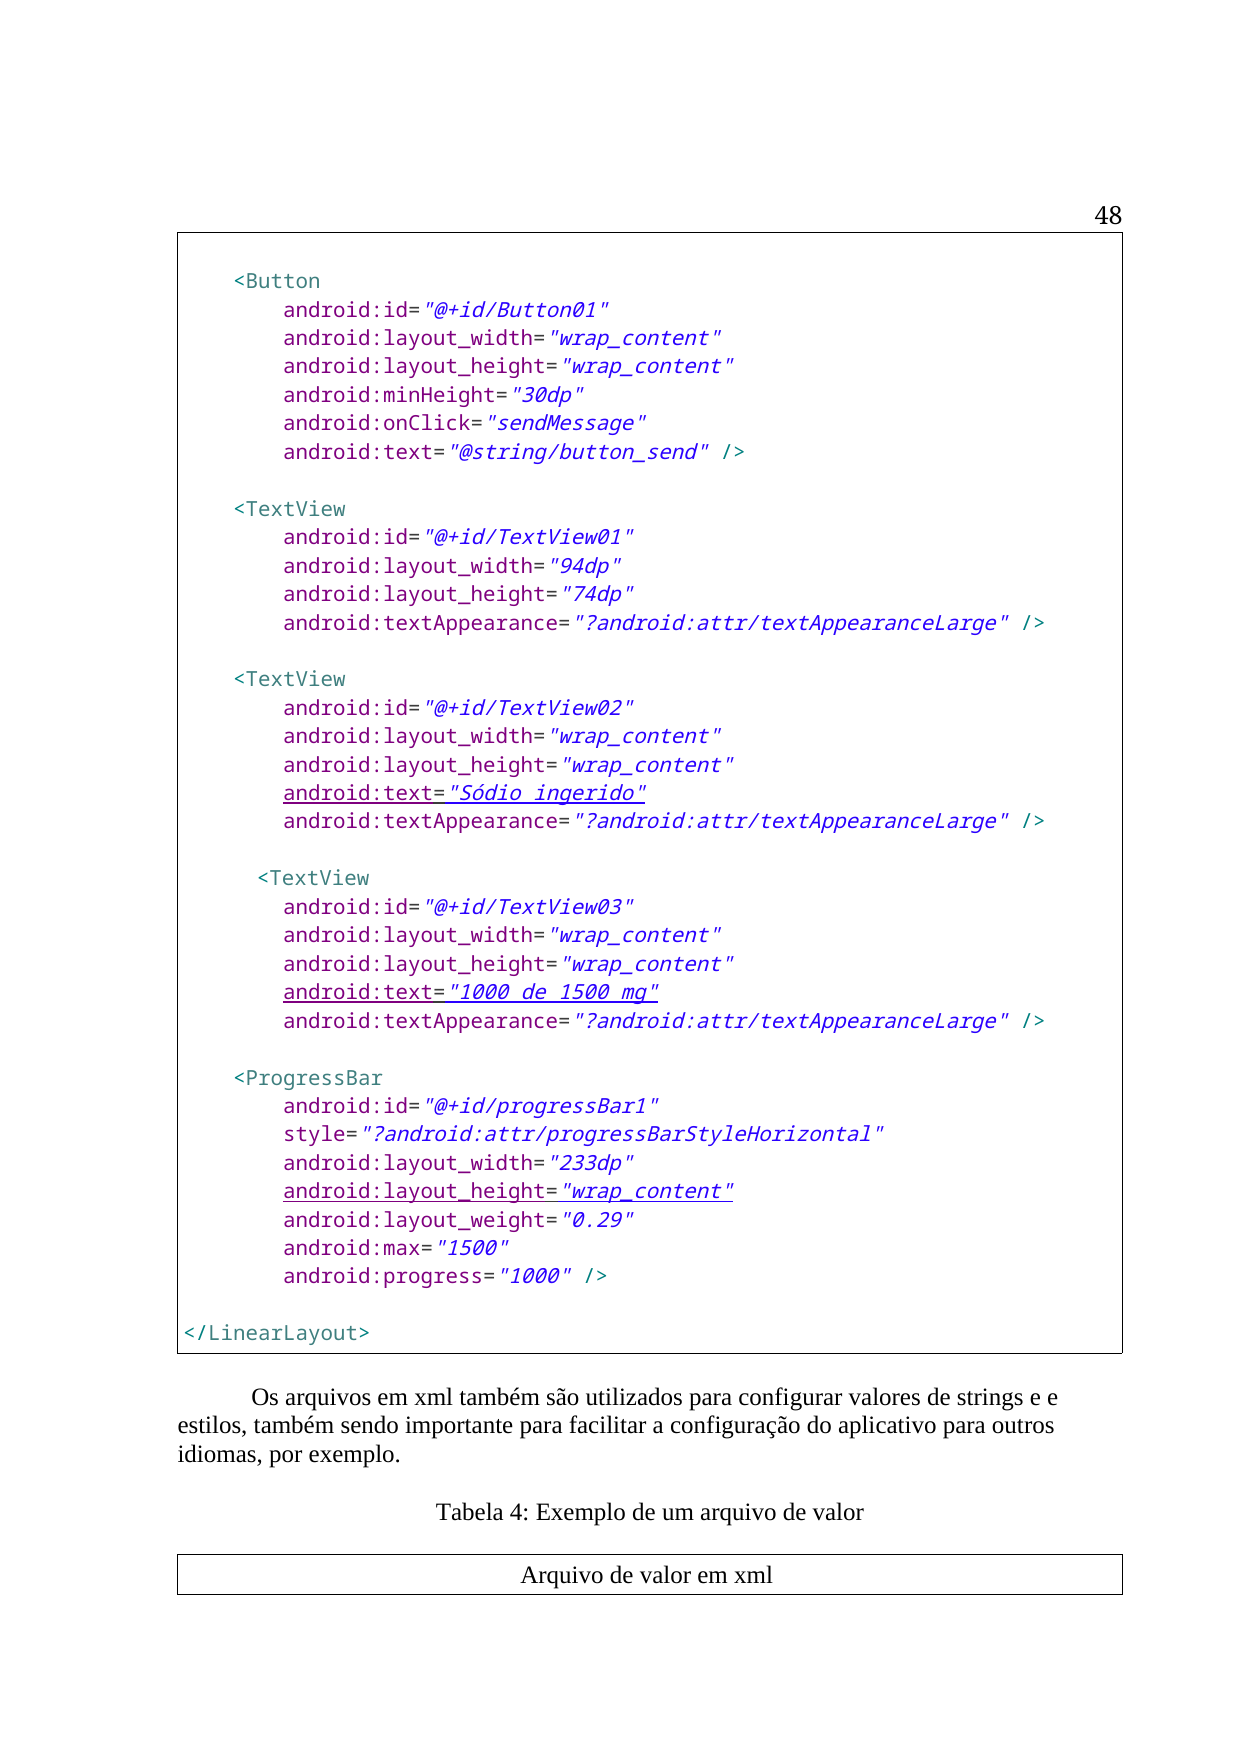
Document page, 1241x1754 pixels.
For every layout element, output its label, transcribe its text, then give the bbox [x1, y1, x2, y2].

table_header Arquivo de valor em xml [178, 1555, 1122, 1594]
text Os arquivos em xml também são utilizados para configurar valores de strings e e estilos, também sendo importante para facilitar a configuração do aplicativo para outros idiomas, por exemplo. [177, 1382, 1122, 1468]
text Tabela 4: Exemplo de um arquivo de valor [177, 1497, 1122, 1525]
table_cell <Button android:id="@+id/Button01" android:layout_width="wrap_content" android:layout_height="wrap_content" android:minHeight="30dp" android:onClick="sendMessage" android:text="@string/button_send" /> <TextView android:id="@+id/TextView01" android:layout_width="94dp" android:layout_height="74dp" android:textAppearance="?android:attr/textAppearanceLarge" /> <TextView android:id="@+id/TextView02" android:layout_width="wrap_content" android:layout_height="wrap_content" android:text="Sódio ingerido" android:textAppearance="?android:attr/textAppearanceLarge" /> <TextView android:id="@+id/TextView03" android:layout_width="wrap_content" android:layout_height="wrap_content" android:text="1000 de 1500 mg" android:textAppearance="?android:attr/textAppearanceLarge" /> <ProgressBar android:id="@+id/progressBar1" style="?android:attr/progressBarStyleHorizontal" android:layout_width="233dp" android:layout_height="wrap_content" android:layout_weight="0.29" android:max="1500" android:progress="1000" /> </LinearLayout> [178, 233, 1122, 1353]
